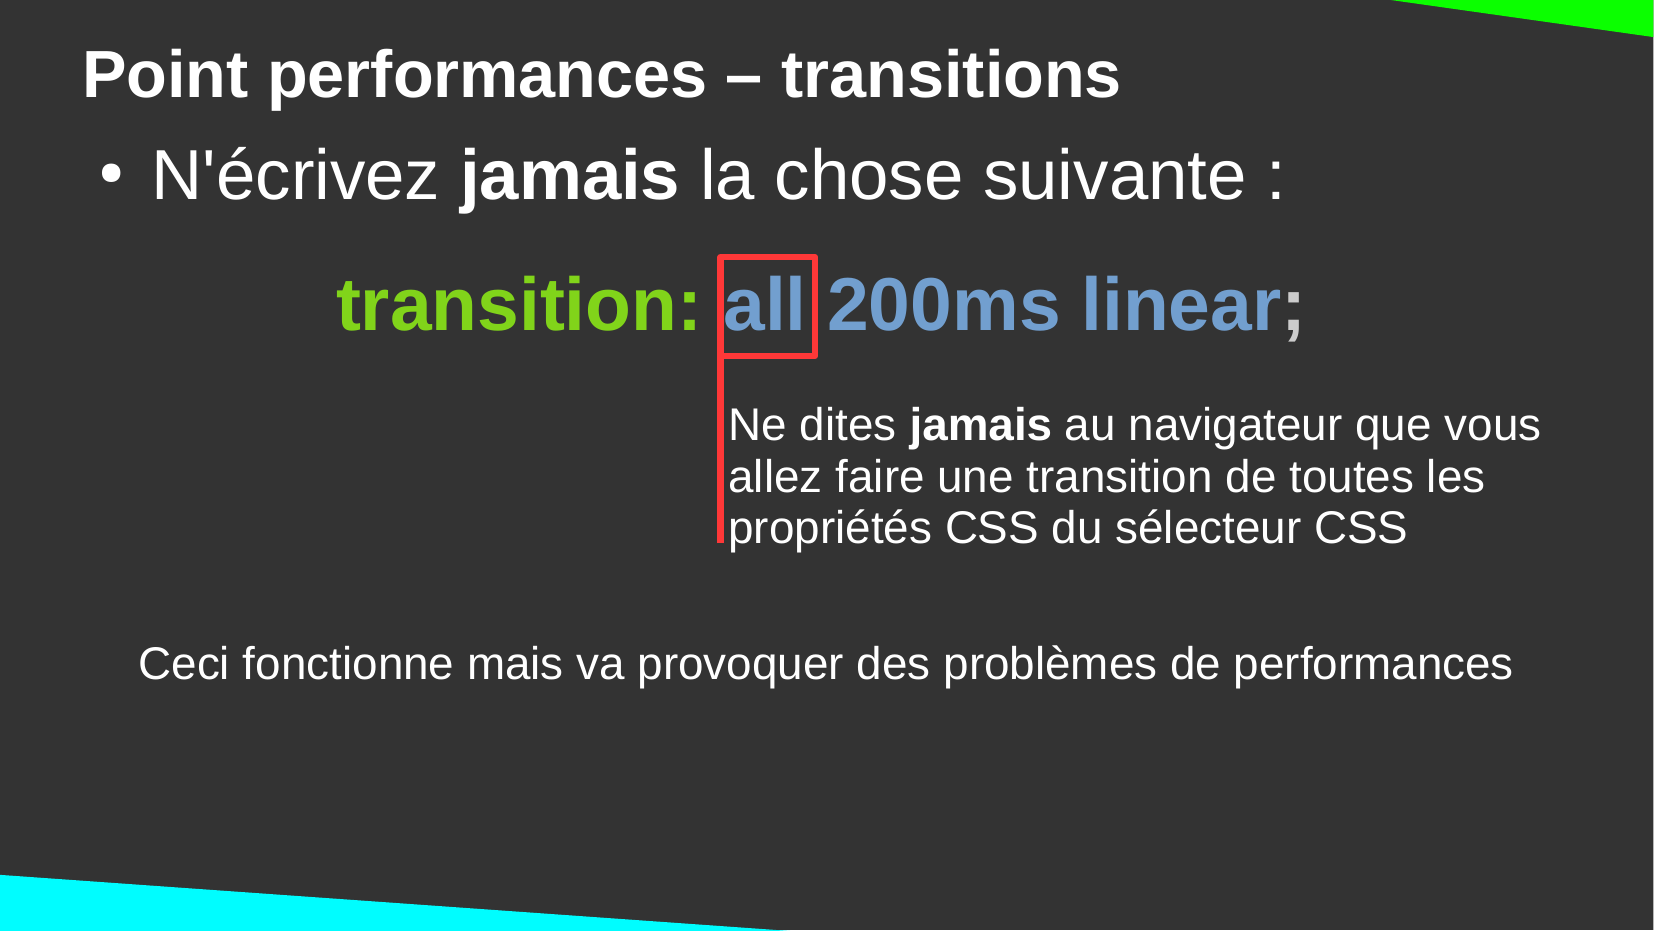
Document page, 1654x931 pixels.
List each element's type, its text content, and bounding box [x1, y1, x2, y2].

text_box Ceci fonctionne mais va provoquer des problèmes de performances [23, 630, 1630, 697]
text_box transition: all 200ms linear; [818, 255, 1595, 355]
text_box [1390, 0, 1654, 38]
text_box transition: all 200ms linear; [48, 255, 717, 355]
list N'écrivez jamais la chose suivante : [80, 135, 1605, 225]
title Point performances – transitions [82, 37, 1571, 122]
text_box transition: all 200ms linear; [724, 260, 812, 353]
title Ne dites jamais au navigateur que vous allez faire une transition de toutes les propriétés CSS du sélecteur CSS [728, 399, 1595, 556]
text_box [0, 874, 791, 931]
